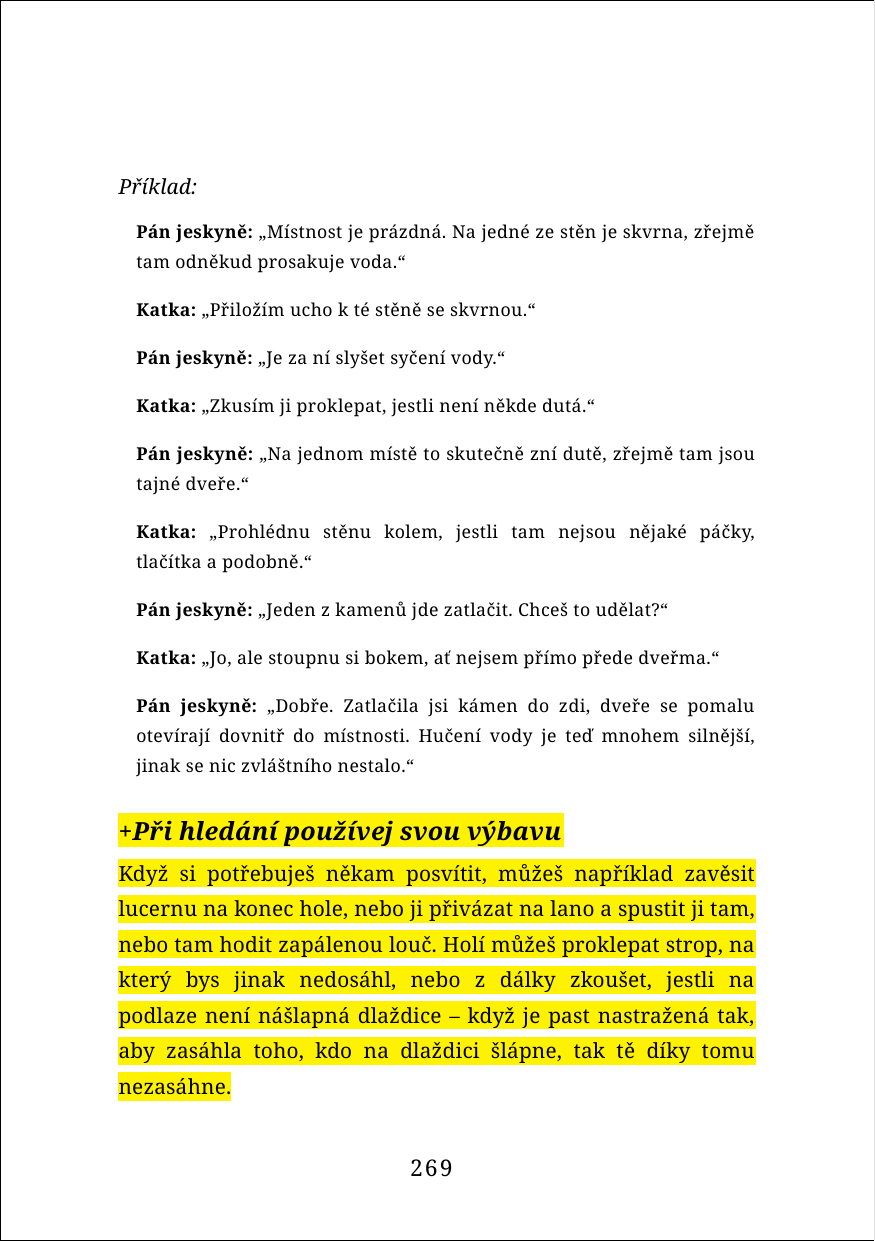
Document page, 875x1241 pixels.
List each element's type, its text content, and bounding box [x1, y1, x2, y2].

text Když si potřebuješ někam posvítit, můžeš například zavěsit lucernu na konec hole, nebo ji přivázat na lano a spustit ji tam, nebo tam hodit zapálenou louč. Holí můžeš proklepat strop, na který bys jinak nedosáhl, nebo z dálky zkoušet, jestli na podlaze není nášlapná dlaždice – když je past nastražená tak, aby zasáhla toho, kdo na dlaždici šlápne, tak tě díky tomu nezasáhne. [118, 859, 756, 1101]
text Pán jeskyně: „Dobře. Zatlačila jsi kámen do zdi, dveře se pomalu otevírají dovnitř do místnosti. Hučení vody je teď mnohem silnější, jinak se nic zvláštního nestalo.“ [136, 693, 756, 778]
text Pán jeskyně: „Je za ní slyšet syčení vody.“ [136, 345, 756, 369]
text Pán jeskyně: „Jeden z kamenů jde zatlačit. Chceš to udělat?“ [136, 597, 756, 621]
text Katka: „Jo, ale stoupnu si bokem, ať nejsem přímo přede dveřma.“ [136, 645, 756, 669]
subtitle +Při hledání používej svou výbavu [118, 813, 756, 847]
text Pán jeskyně: „Místnost je prázdná. Na jedné ze stěn je skvrna, zřejmě tam odněkud prosakuje voda.“ [136, 219, 756, 273]
text Příklad: [118, 172, 756, 200]
text Katka: „Přiložím ucho k té stěně se skvrnou.“ [136, 297, 756, 321]
text Katka: „Zkusím ji proklepat, jestli není někde dutá.“ [136, 393, 756, 417]
text Katka: „Prohlédnu stěnu kolem, jestli tam nejsou nějaké páčky, tlačítka a podobně.“ [136, 519, 756, 573]
text Pán jeskyně: „Na jednom místě to skutečně zní dutě, zřejmě tam jsou tajné dveře.“ [136, 441, 756, 495]
